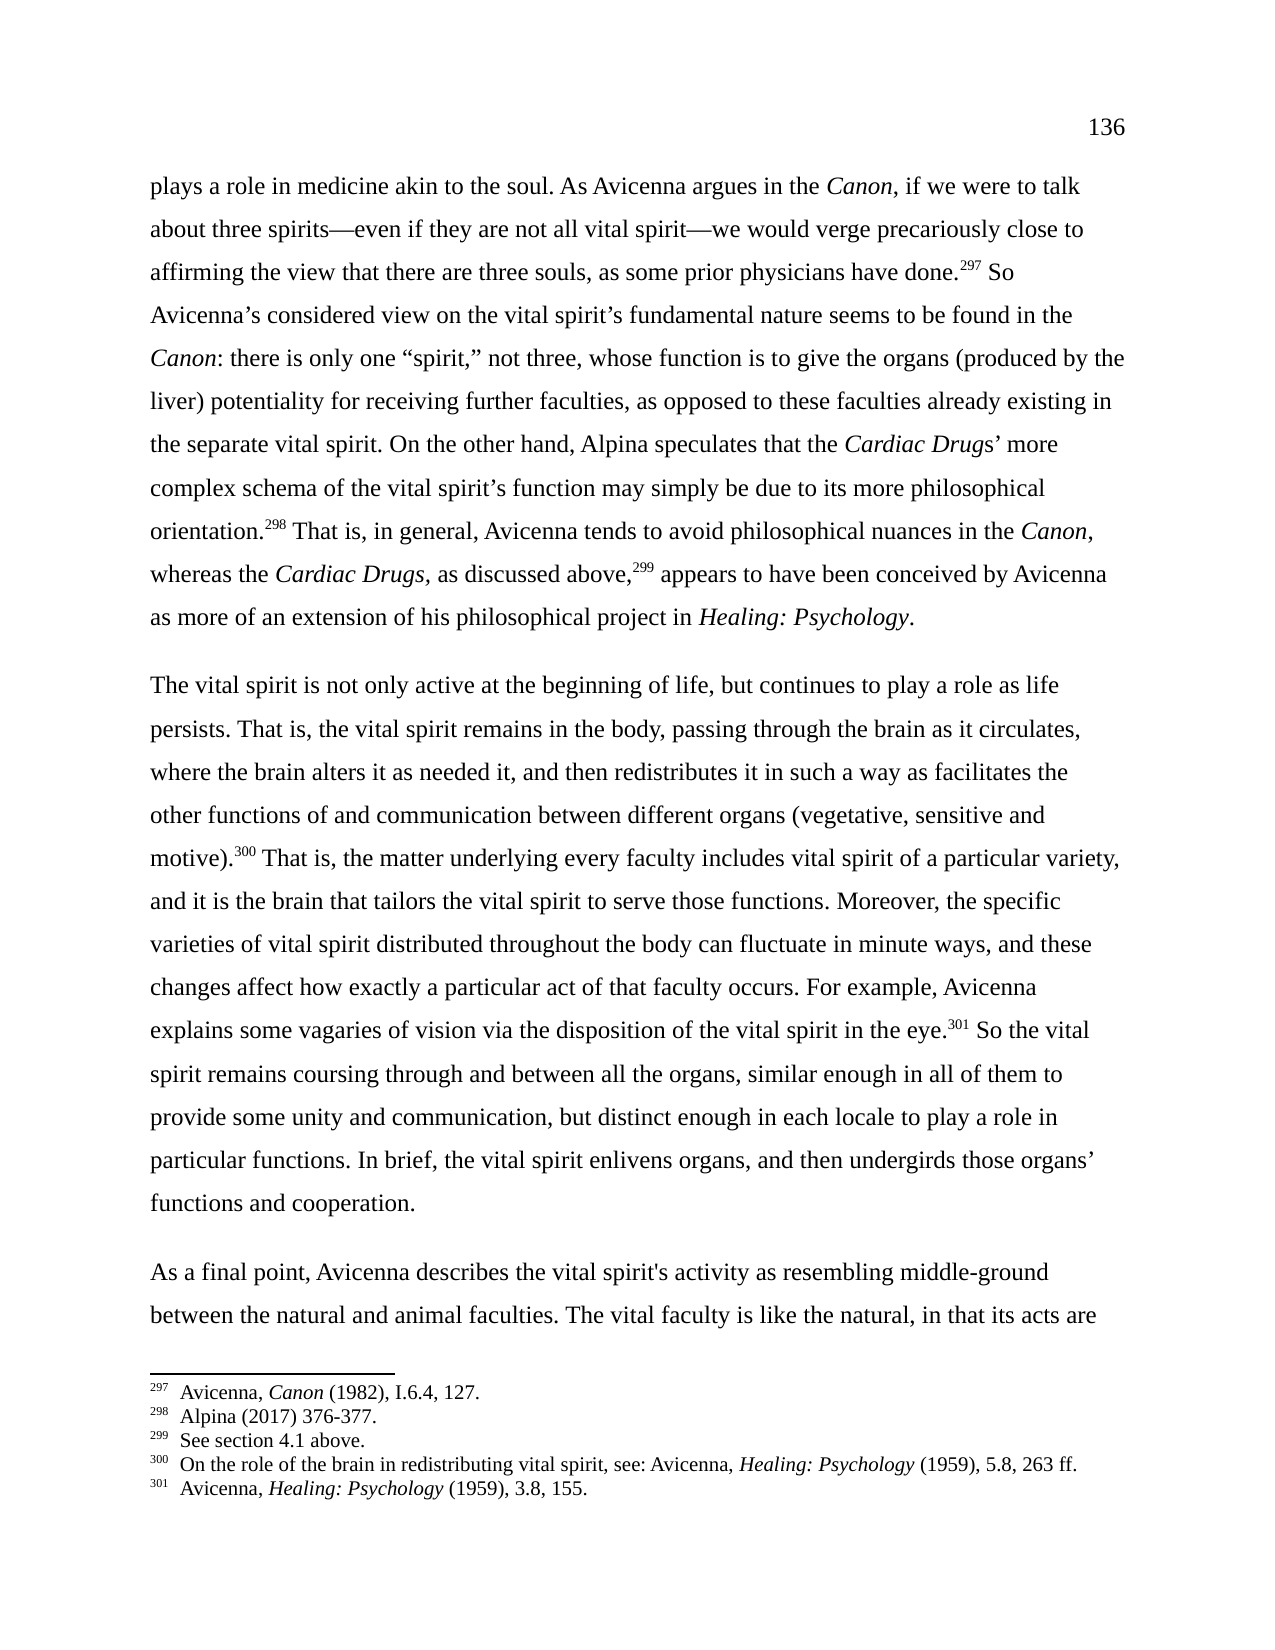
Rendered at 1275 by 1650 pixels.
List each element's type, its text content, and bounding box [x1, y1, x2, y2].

text The vital spirit is not only active at the beginning of life, but continues to play a role as life persists. That is, the vital spirit remains in the body, passing through the brain as it circulates, where the brain alters it as needed it, and then redistributes it in such a way as facilitates the other functions of and communication between different organs (vegetative, sensitive and motive). That is, the matter underlying every faculty includes vital spirit of a particular variety, and it is the brain that tailors the vital spirit to serve those functions. Moreover, the specific varieties of vital spirit distributed throughout the body can fluctuate in minute ways, and these changes affect how exactly a particular act of that faculty occurs. For example, Avicenna explains some vagaries of vision via the disposition of the vital spirit in the eye. So the vital spirit remains coursing through and between all the organs, similar enough in all of them to provide some unity and communication, but distinct enough in each locale to play a role in particular functions. In brief, the vital spirit enlivens organs, and then undergirds those organs’ functions and cooperation. [150, 671, 1125, 1217]
text plays a role in medicine akin to the soul. As Avicenna argues in the Canon, if we were to talk about three spirits—even if they are not all vital spirit—we would verge precariously close to affirming the view that there are three souls, as some prior physicians have done. So Avicenna’s considered view on the vital spirit’s fundamental nature seems to be found in the Canon: there is only one “spirit,” not three, whose function is to give the organs (produced by the liver) potentiality for receiving further faculties, as opposed to these faculties already existing in the separate vital spirit. On the other hand, Alpina speculates that the Cardiac Drugs’ more complex schema of the vital spirit’s function may simply be due to its more philosophical orientation. That is, in general, Avicenna tends to avoid philosophical nuances in the Canon, whereas the Cardiac Drugs, as discussed above, appears to have been conceived by Avicenna as more of an extension of his philosophical project in Healing: Psychology. [150, 171, 1125, 631]
text Avicenna, Canon (1982), I.6.4, 127. [150, 1380, 1125, 1404]
text Alpina (2017) 376-377. [150, 1404, 1125, 1428]
text Avicenna, Healing: Psychology (1959), 3.8, 155. [150, 1476, 1125, 1500]
text As a final point, Avicenna describes the vital spirit's activity as resembling middle-ground between the natural and animal faculties. The vital faculty is like the natural, in that its acts are [150, 1257, 1125, 1329]
text On the role of the brain in redistributing vital spirit, see: Avicenna, Healing: Psychology (1959), 5.8, 263 ff. [150, 1452, 1125, 1476]
text See section 4.1 above. [150, 1428, 1125, 1452]
